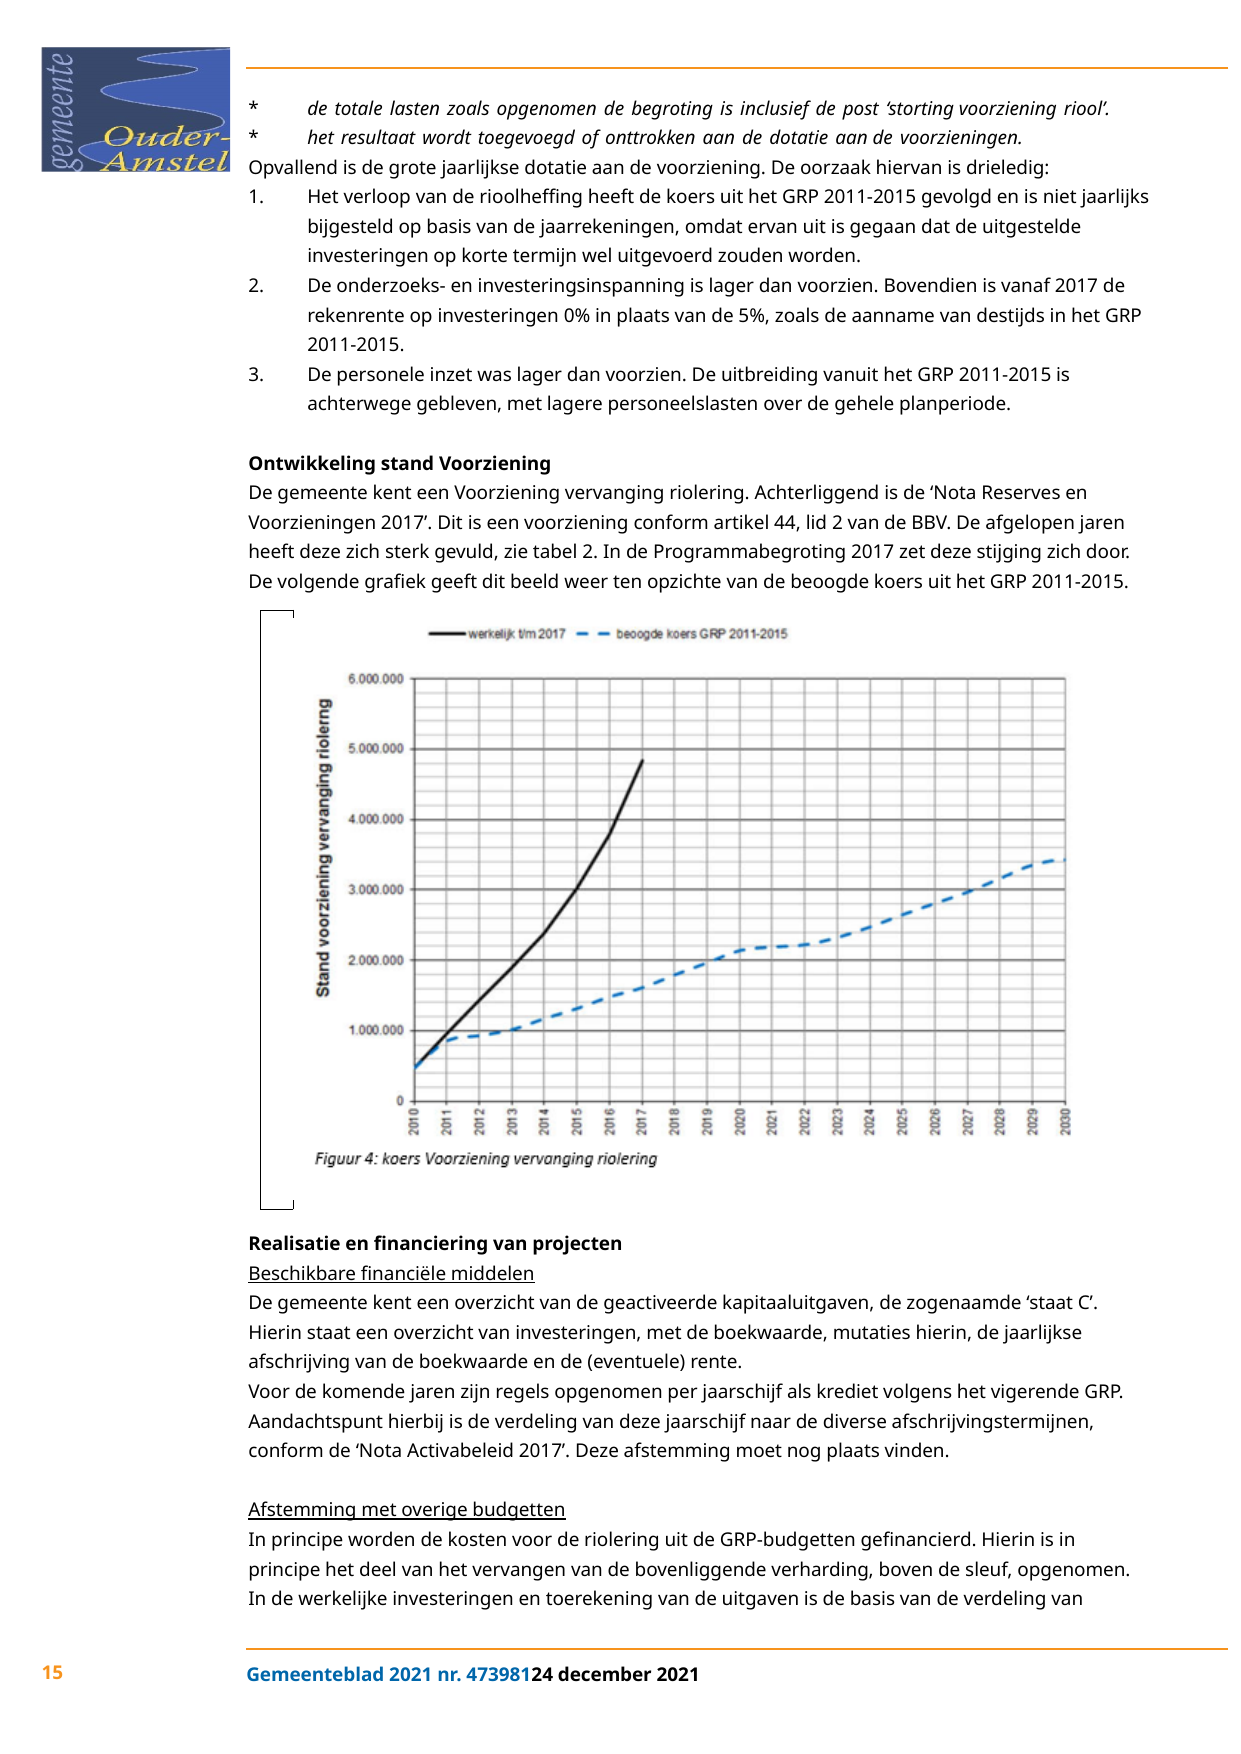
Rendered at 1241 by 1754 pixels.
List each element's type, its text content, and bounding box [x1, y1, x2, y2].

text De gemeente kent een Voorziening vervanging riolering. Achterliggend is de ‘Nota Reserves en Voorzieningen 2017’. Dit is een voorziening conform artikel 44, lid 2 van de BBV. De afgelopen jaren heeft deze zich sterk gevuld, zie tabel 2. In de Programmabegroting 2017 zet deze stijging zich door. De volgende grafiek geeft dit beeld weer ten opzichte van de beoogde koers uit het GRP 2011-2015. [248, 479, 1152, 594]
text Ontwikkeling stand Voorziening [248, 450, 1152, 476]
list De onderzoeks- en investeringsinspanning is lager dan voorzien. Bovendien is vanaf 2017 de rekenrente op investeringen 0% in plaats van de 5%, zoals de aanname van destijds in het GRP 2011-2015. [248, 272, 1152, 357]
text De gemeente kent een overzicht van de geactiveerde kapitaaluitgaven, de zogenaamde ‘staat C’. Hierin staat een overzicht van investeringen, met de boekwaarde, mutaties hierin, de jaarlijkse afschrijving van de boekwaarde en de (eventuele) rente. [248, 1289, 1152, 1374]
text In principe worden de kosten voor de riolering uit de GRP-budgetten gefinancierd. Hierin is in principe het deel van het vervangen van de bovenliggende verharding, boven de sleuf, opgenomen. In de werkelijke investeringen en toerekening van de uitgaven is de basis van de verdeling van [248, 1526, 1152, 1611]
picture [41, 47, 231, 172]
text Afstemming met overige budgetten [248, 1497, 1152, 1522]
text Opvallend is de grote jaarlijkse dotatie aan de voorziening. De oorzaak hiervan is drieledig: [248, 154, 1152, 180]
text Beschikbare financiële middelen [248, 1260, 1152, 1286]
picture [268, 618, 1173, 1200]
text Realisatie en financiering van projecten [248, 1230, 1152, 1256]
list het resultaat wordt toegevoegd of onttrokken aan de dotatie aan de voorzieningen. [248, 124, 1152, 150]
list Het verloop van de rioolheffing heeft de koers uit het GRP 2011-2015 gevolgd en is niet jaarlijks bijgesteld op basis van de jaarrekeningen, omdat ervan uit is gegaan dat de uitgestelde investeringen op korte termijn wel uitgevoerd zouden worden. [248, 183, 1152, 268]
list de totale lasten zoals opgenomen de begroting is inclusief de post ‘storting voorziening riool’. [248, 95, 1152, 121]
text Voor de komende jaren zijn regels opgenomen per jaarschijf als krediet volgens het vigerende GRP. Aandachtspunt hierbij is de verdeling van deze jaarschijf naar de diverse afschrijvingstermijnen, conform de ‘Nota Activabeleid 2017’. Deze afstemming moet nog plaats vinden. [248, 1378, 1152, 1463]
list De personele inzet was lager dan voorzien. De uitbreiding vanuit het GRP 2011-2015 is achterwege gebleven, met lagere personeelslasten over de gehele planperiode. [248, 361, 1152, 416]
